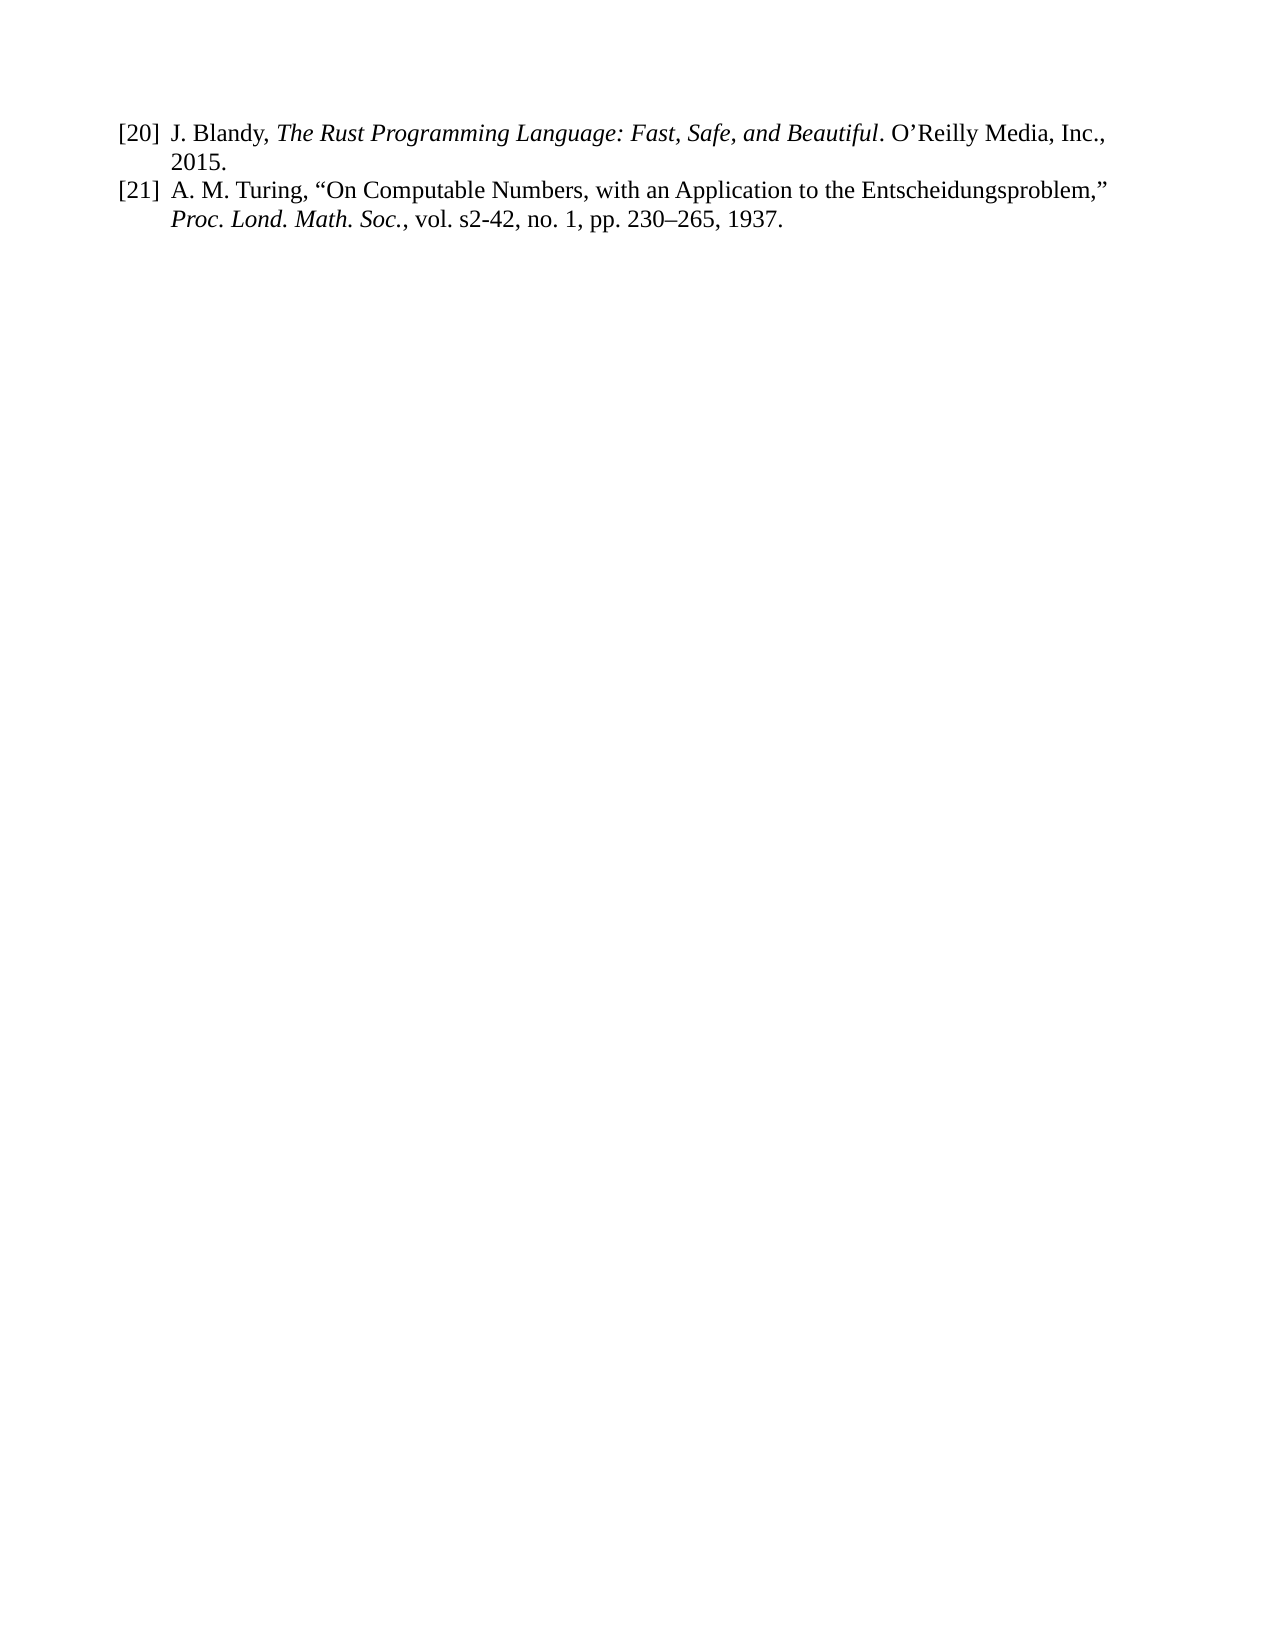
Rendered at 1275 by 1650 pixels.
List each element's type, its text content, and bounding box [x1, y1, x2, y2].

text [21] A. M. Turing, “On Computable Numbers, with an Application to the Entscheidungsproblem,” Proc. Lond. Math. Soc., vol. s2-42, no. 1, pp. 230–265, 1937. [118, 176, 1157, 233]
text [20] J. Blandy, The Rust Programming Language: Fast, Safe, and Beautiful. O’Reilly Media, Inc., 2015. [118, 118, 1157, 176]
